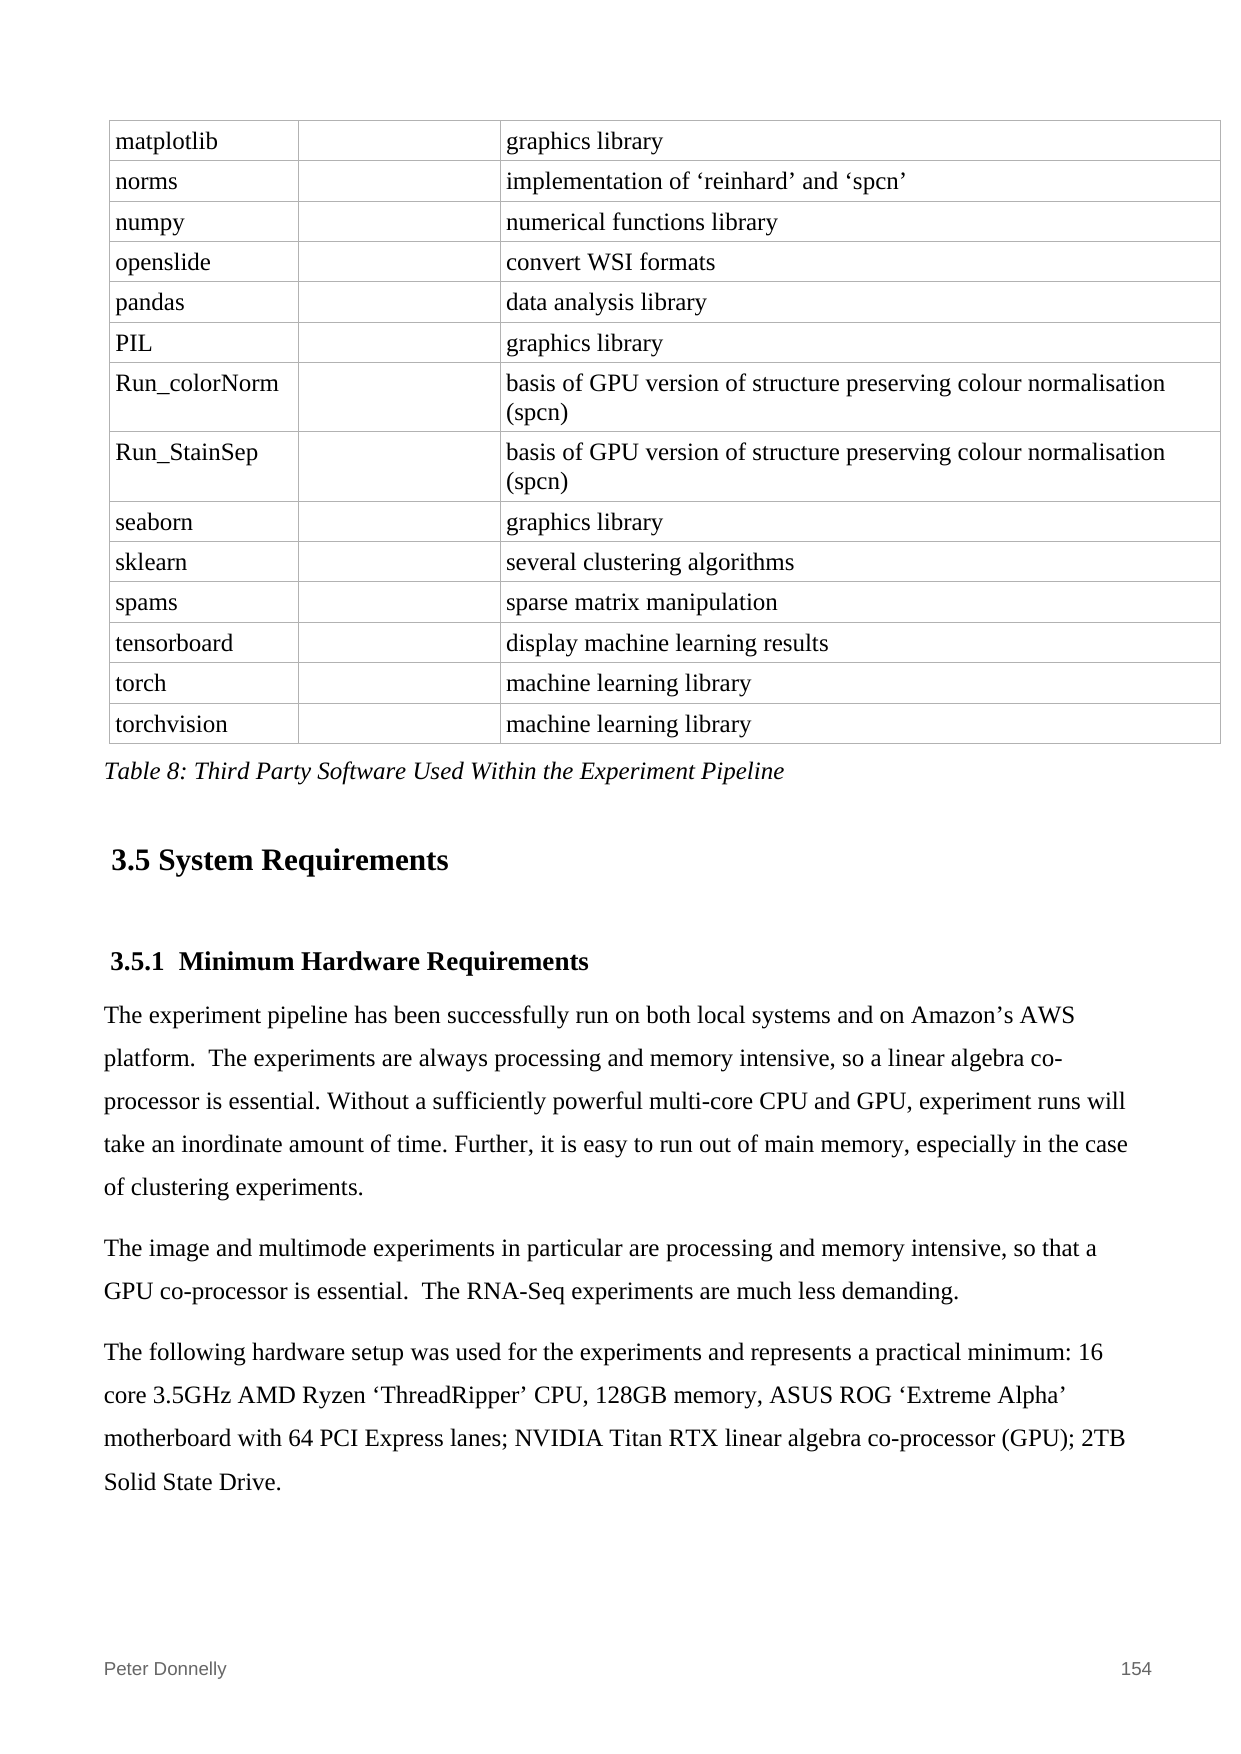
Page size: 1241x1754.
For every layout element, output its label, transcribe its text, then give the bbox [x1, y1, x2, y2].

table_cell [299, 704, 500, 743]
table_cell [299, 582, 500, 622]
table_cell sparse matrix manipulation [501, 582, 1220, 622]
table_cell [299, 202, 500, 241]
table_cell Run_colorNorm [110, 363, 298, 431]
table_cell tensorboard [110, 623, 298, 662]
table_cell basis of GPU version of structure preserving colour normalisation (spcn) [501, 363, 1220, 431]
table_cell [299, 282, 500, 322]
table_cell [299, 121, 500, 160]
text The image and multimode experiments in particular are processing and memory intensive, so that a GPU co-processor is essential. The RNA-Seq experiments are much less demanding. [103, 1233, 1146, 1305]
table_cell torchvision [110, 704, 298, 743]
table_cell torch [110, 663, 298, 703]
table_cell spams [110, 582, 298, 622]
table_cell Run_StainSep [110, 432, 298, 501]
table_cell [299, 432, 500, 501]
text Table 8: Third Party Software Used Within the Experiment Pipeline [103, 756, 1146, 784]
table_cell data analysis library [501, 282, 1220, 322]
table_cell convert WSI formats [501, 242, 1220, 281]
table_cell [299, 542, 500, 581]
table_cell matplotlib [110, 121, 298, 160]
text The experiment pipeline has been successfully run on both local systems and on Amazon’s AWS platform. The experiments are always processing and memory intensive, so a linear algebra co-processor is essential. Without a sufficiently powerful multi-core CPU and GPU, experiment runs will take an inordinate amount of time. Further, it is easy to run out of main memory, especially in the case of clustering experiments. [103, 1000, 1146, 1201]
table_cell graphics library [501, 121, 1220, 160]
table_cell graphics library [501, 502, 1220, 541]
table_cell [299, 663, 500, 703]
table_cell [299, 242, 500, 281]
subtitle System Requirements [103, 841, 1146, 877]
table_cell PIL [110, 323, 298, 362]
table_cell [299, 502, 500, 541]
table_cell norms [110, 161, 298, 201]
table_cell numerical functions library [501, 202, 1220, 241]
subtitle Minimum Hardware Requirements [103, 945, 1146, 976]
table_cell openslide [110, 242, 298, 281]
table_cell machine learning library [501, 704, 1220, 743]
table_cell basis of GPU version of structure preserving colour normalisation (spcn) [501, 432, 1220, 501]
table_cell [299, 161, 500, 201]
table_cell graphics library [501, 323, 1220, 362]
table_cell [299, 323, 500, 362]
text The following hardware setup was used for the experiments and represents a practical minimum: 16 core 3.5GHz AMD Ryzen ‘ThreadRipper’ CPU, 128GB memory, ASUS ROG ‘Extreme Alpha’ motherboard with 64 PCI Express lanes; NVIDIA Titan RTX linear algebra co-processor (GPU); 2TB Solid State Drive. [103, 1337, 1146, 1495]
table_cell several clustering algorithms [501, 542, 1220, 581]
table_cell sklearn [110, 542, 298, 581]
table_cell numpy [110, 202, 298, 241]
table_cell pandas [110, 282, 298, 322]
table_cell [299, 363, 500, 431]
table_cell seaborn [110, 502, 298, 541]
table_cell display machine learning results [501, 623, 1220, 662]
table_cell machine learning library [501, 663, 1220, 703]
table_cell [299, 623, 500, 662]
table_cell implementation of ‘reinhard’ and ‘spcn’ [501, 161, 1220, 201]
